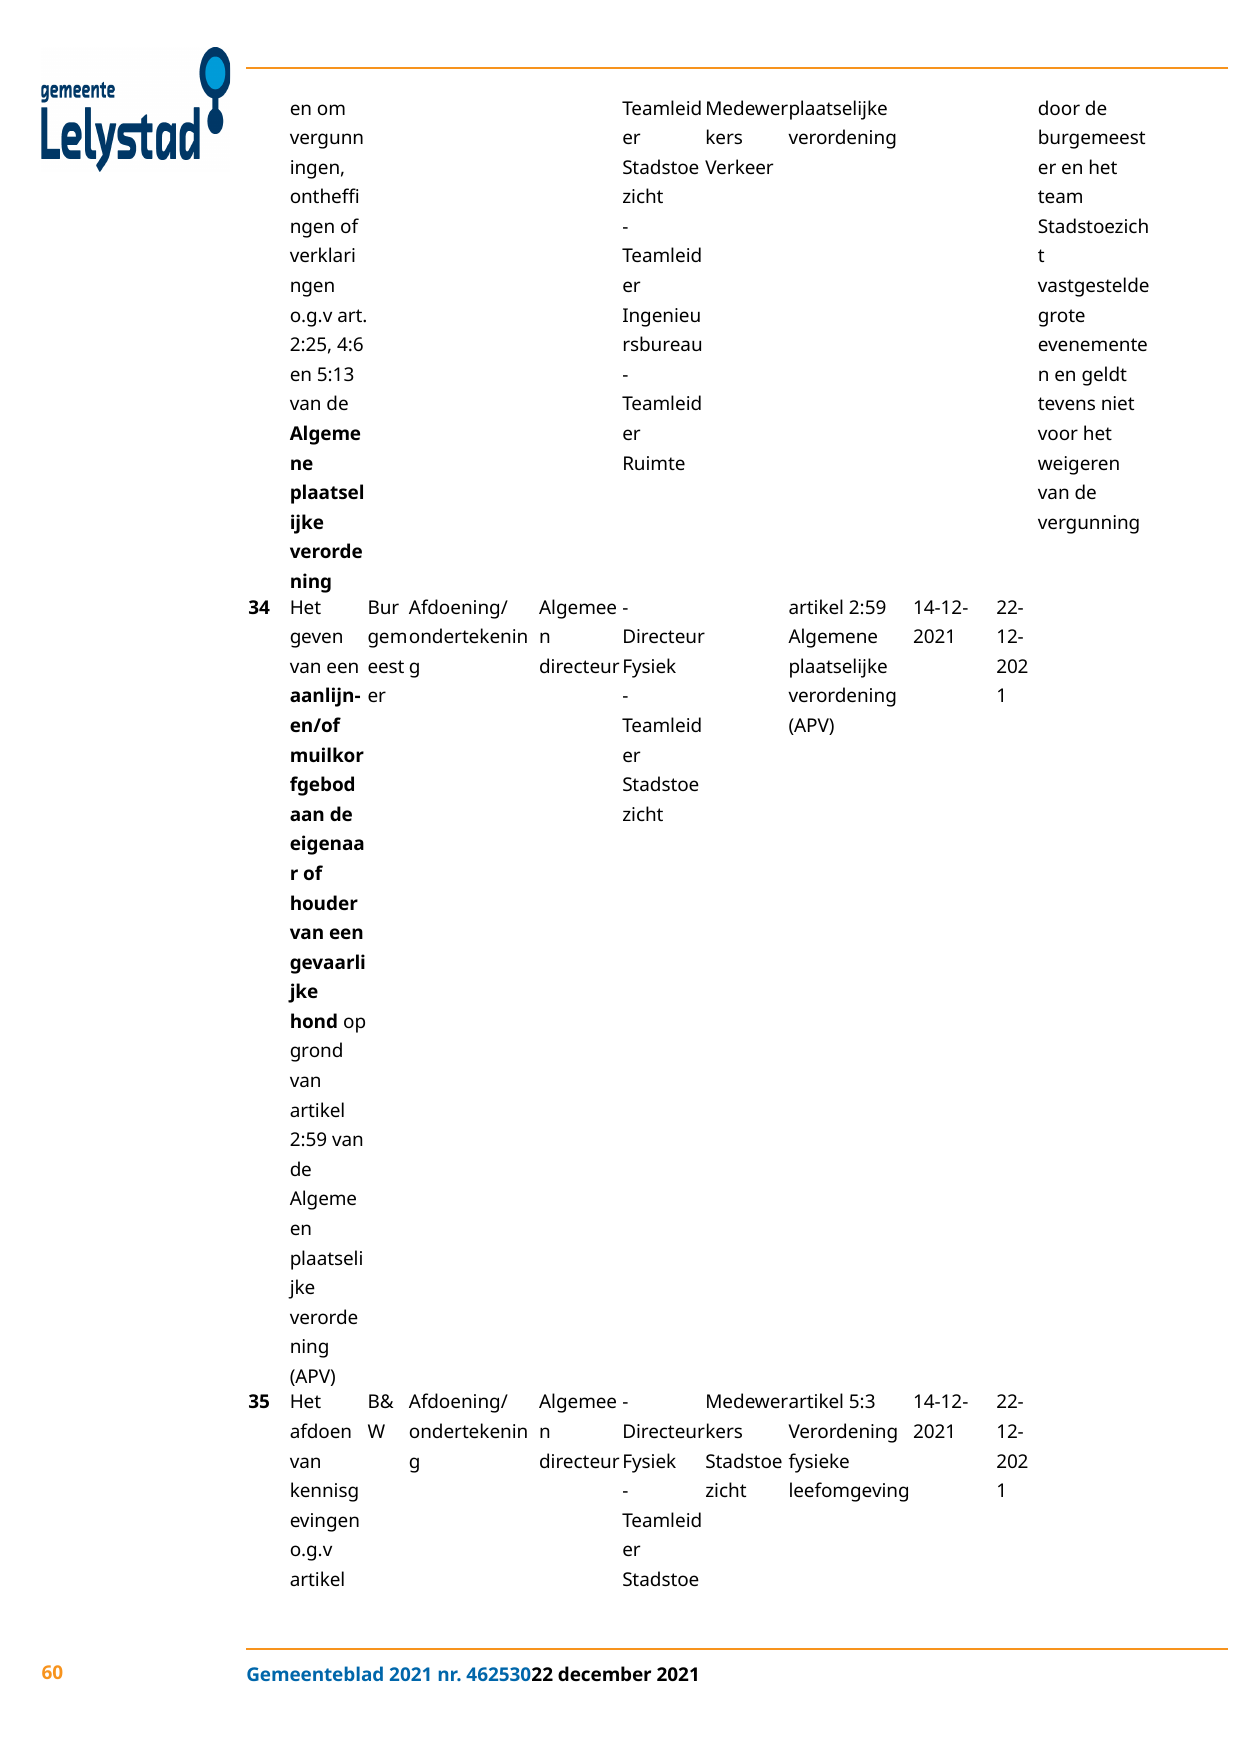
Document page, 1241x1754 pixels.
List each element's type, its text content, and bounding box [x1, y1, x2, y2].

table_cell [367, 95, 409, 594]
table_cell [1038, 594, 1152, 1389]
table_cell artikel 5:3 Verordening fysieke leefomgeving [788, 1389, 913, 1592]
table_cell Afdoening/ondertekening [409, 1389, 539, 1592]
table_cell [705, 594, 788, 1389]
table_cell [913, 95, 996, 594]
table_cell - Directeur Fysiek - Teamleider Stadstoezicht [622, 594, 705, 1389]
table_cell Algemeen directeur [539, 594, 622, 1389]
table_cell 14-12-2021 [913, 1389, 996, 1592]
table_cell Medewerkers Verkeer [705, 95, 788, 594]
table_cell Afdoening/ondertekening [409, 594, 539, 1389]
table_cell 22-12-2021 [996, 594, 1038, 1389]
table_cell Algemeen directeur [539, 1389, 622, 1592]
table_cell 14-12-2021 [913, 594, 996, 1389]
table_cell en om vergunningen, ontheffingen of verklaringen o.g.v art. 2:25, 4:6 en 5:13 van de Algemene plaatselijke verordening [290, 95, 367, 594]
table_cell [996, 95, 1038, 594]
table_cell B&W [367, 1389, 409, 1592]
table_cell Burgemeester [367, 594, 409, 1389]
table_cell - Directeur Fysiek - Teamleider Stadstoe [622, 1389, 705, 1592]
table_cell Het geven van een aanlijn- en/of muilkorfgebod aan de eigenaar of houder van een gevaarlijke hond op grond van artikel 2:59 van de Algemeen plaatselijke verordening (APV) [290, 594, 367, 1389]
table_cell - Teamleider Stadstoezicht - Teamleider Ingenieursbureau - Teamleider Ruimte [622, 95, 705, 594]
table_cell Het afdoen van kennisgevingen o.g.v artikel [290, 1389, 367, 1592]
table_cell [539, 95, 622, 594]
table_cell Medewerkers Stadstoezicht [705, 1389, 788, 1592]
table_cell 22-12-2021 [996, 1389, 1038, 1592]
table_cell 34 [248, 594, 289, 1389]
table_cell [248, 95, 289, 594]
table_cell artikel 2:59 Algemene plaatselijke verordening (APV) [788, 594, 913, 1389]
picture [41, 47, 231, 172]
table_cell door de burgemeester en het team Stadstoezicht vastgestelde grote evenementen en geldt tevens niet voor het weigeren van de vergunning [1038, 95, 1152, 594]
table_cell 35 [248, 1389, 289, 1592]
table_cell [1038, 1389, 1152, 1592]
table_cell [409, 95, 539, 594]
table_cell plaatselijke verordening [788, 95, 913, 594]
